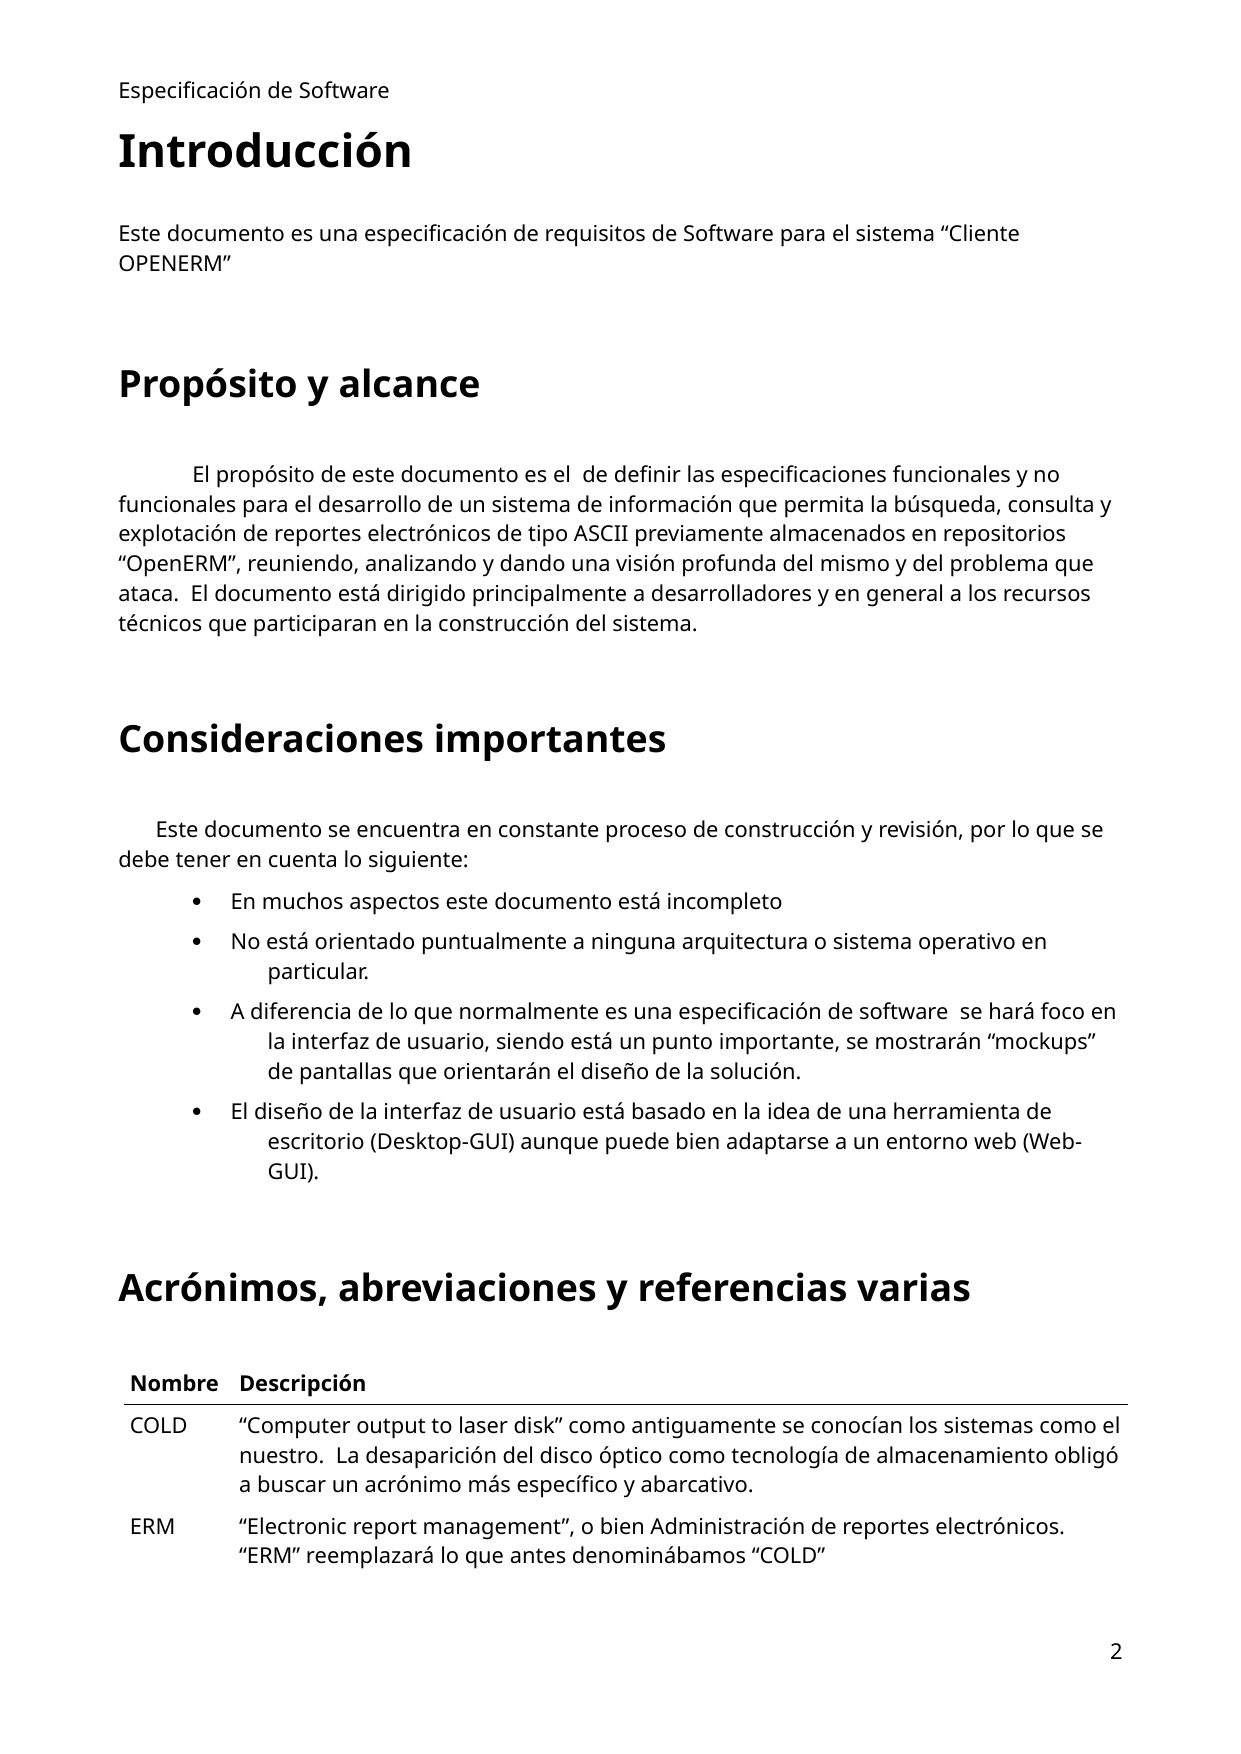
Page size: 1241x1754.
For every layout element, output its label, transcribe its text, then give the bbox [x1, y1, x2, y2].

text El propósito de este documento es el de definir las especificaciones funcionales y no funcionales para el desarrollo de un sistema de información que permita la búsqueda, consulta y explotación de reportes electrónicos de tipo ASCII previamente almacenados en repositorios “OpenERM”, reuniendo, analizando y dando una visión profunda del mismo y del problema que ataca. El documento está dirigido principalmente a desarrolladores y en general a los recursos técnicos que participaran en la construcción del sistema. [118, 459, 1122, 638]
table_cell ERM [124, 1505, 233, 1576]
table_cell “Electronic report management”, o bien Administración de reportes electrónicos. “ERM” reemplazará lo que antes denominábamos “COLD” [233, 1505, 1128, 1576]
text Este documento es una especificación de requisitos de Software para el sistema “Cliente OPENERM” [118, 218, 1122, 278]
table_header Descripción [233, 1363, 1128, 1404]
text Este documento se encuentra en constante proceso de construcción y revisión, por lo que se debe tener en cuenta lo siguiente: [118, 814, 1122, 874]
list A diferencia de lo que normalmente es una especificación de software se hará foco en la interfaz de usuario, siendo está un punto importante, se mostrarán “mockups” de pantallas que orientarán el diseño de la solución. [193, 996, 1122, 1086]
table_header Nombre [124, 1363, 233, 1404]
subtitle Acrónimos, abreviaciones y referencias varias [118, 1261, 1122, 1312]
subtitle Introducción [118, 118, 1122, 181]
subtitle Consideraciones importantes [118, 713, 1122, 764]
list No está orientado puntualmente a ninguna arquitectura o sistema operativo en particular. [193, 926, 1122, 986]
list En muchos aspectos este documento está incompleto [193, 886, 1122, 916]
list El diseño de la interfaz de usuario está basado en la idea de una herramienta de escritorio (Desktop-GUI) aunque puede bien adaptarse a un entorno web (Web-GUI). [193, 1096, 1122, 1186]
subtitle Propósito y alcance [118, 358, 1122, 409]
table_cell COLD [124, 1405, 233, 1505]
table_cell “Computer output to laser disk” como antiguamente se conocían los sistemas como el nuestro. La desaparición del disco óptico como tecnología de almacenamiento obligó a buscar un acrónimo más específico y abarcativo. [233, 1405, 1128, 1505]
